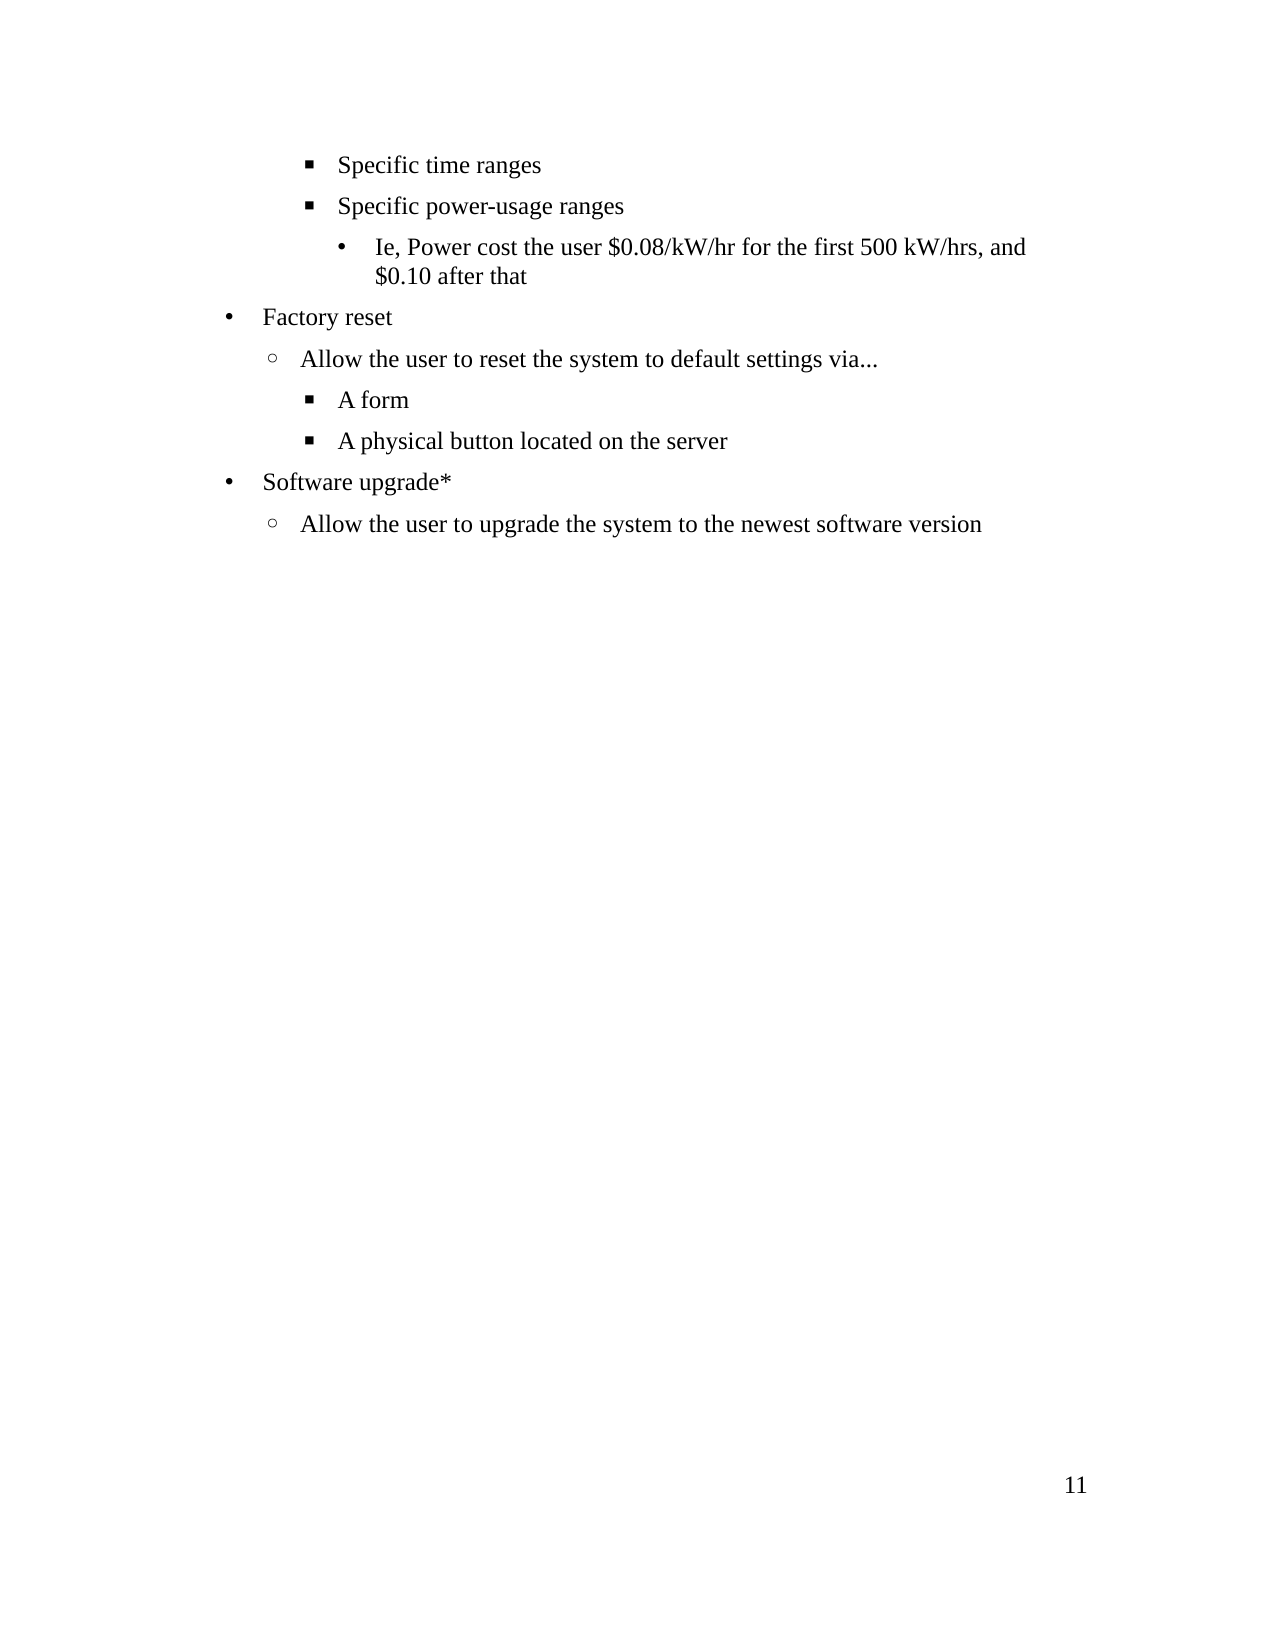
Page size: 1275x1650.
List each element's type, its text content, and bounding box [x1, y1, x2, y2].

list Factory reset [225, 302, 1087, 331]
list A physical button located on the server [300, 426, 1087, 455]
list Ie, Power cost the user $0.08/kW/hr for the first 500 kW/hrs, and $0.10 after that [337, 232, 1087, 290]
list Allow the user to reset the system to default settings via... [262, 344, 1087, 372]
list Specific time ranges [300, 150, 1087, 179]
list A form [300, 385, 1087, 414]
list Software upgrade* [225, 467, 1087, 496]
list Allow the user to upgrade the system to the newest software version [262, 509, 1087, 537]
list Specific power-usage ranges [300, 191, 1087, 220]
